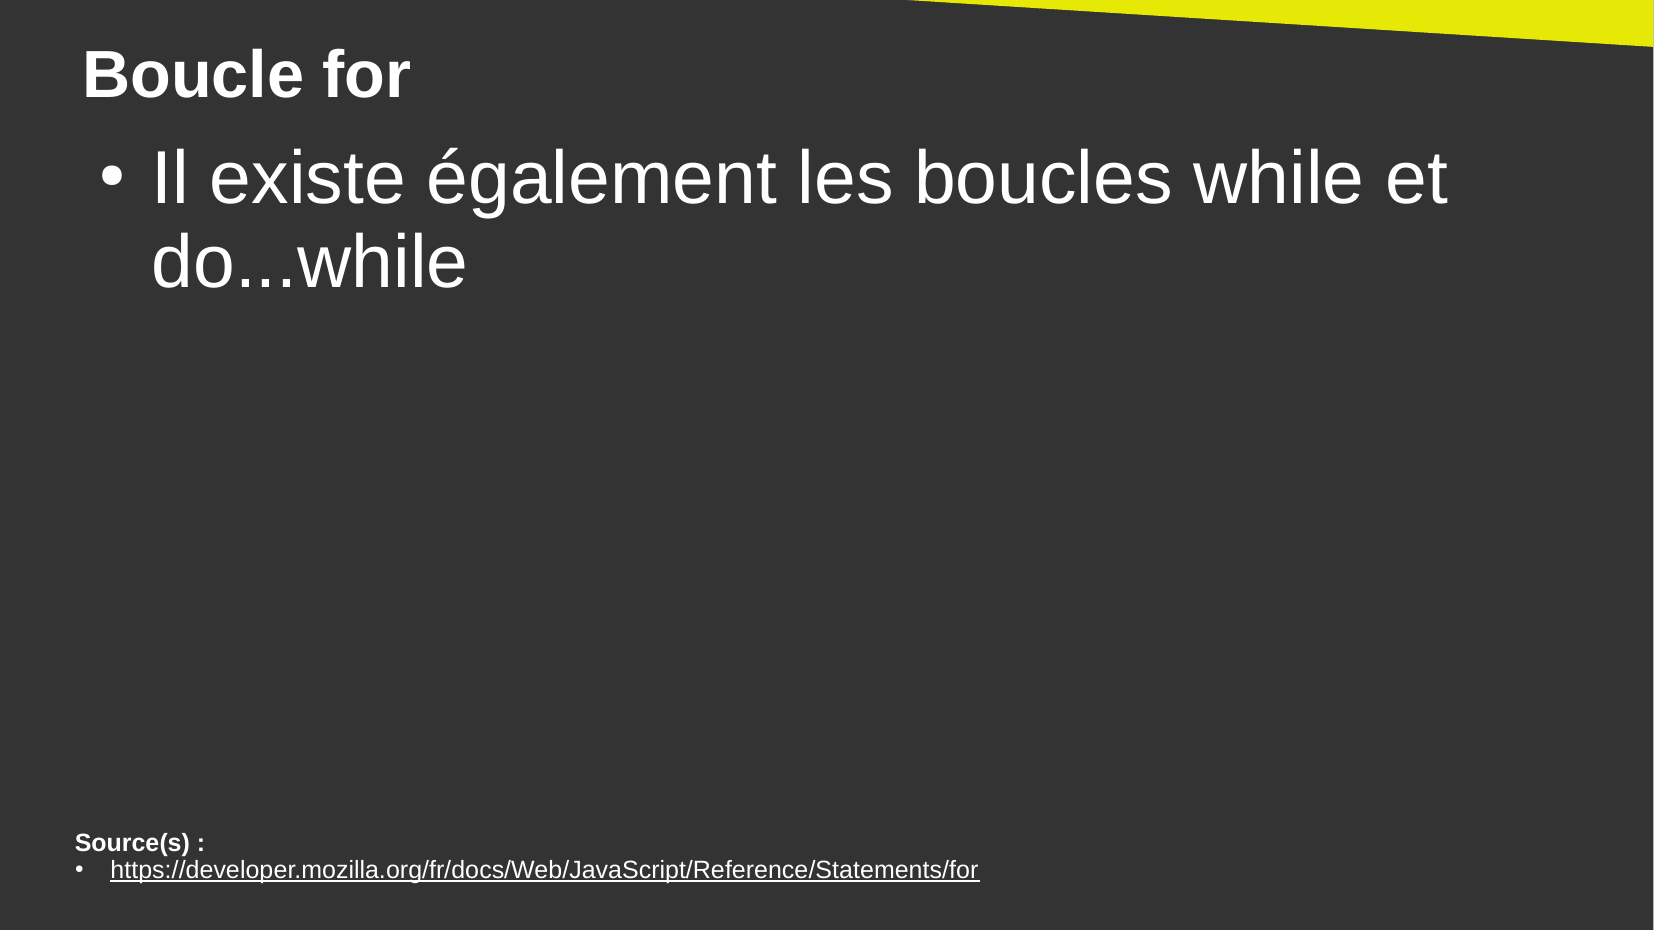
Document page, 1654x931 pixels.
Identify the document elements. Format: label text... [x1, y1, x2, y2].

list Il existe également les boucles while et do...while [80, 135, 1620, 745]
text_box [906, 0, 1654, 47]
text_box Source(s) : https://developer.mozilla.org/fr/docs/Web/JavaScript/Reference/Statements/for [60, 820, 1583, 892]
title Boucle for [82, 37, 1571, 114]
